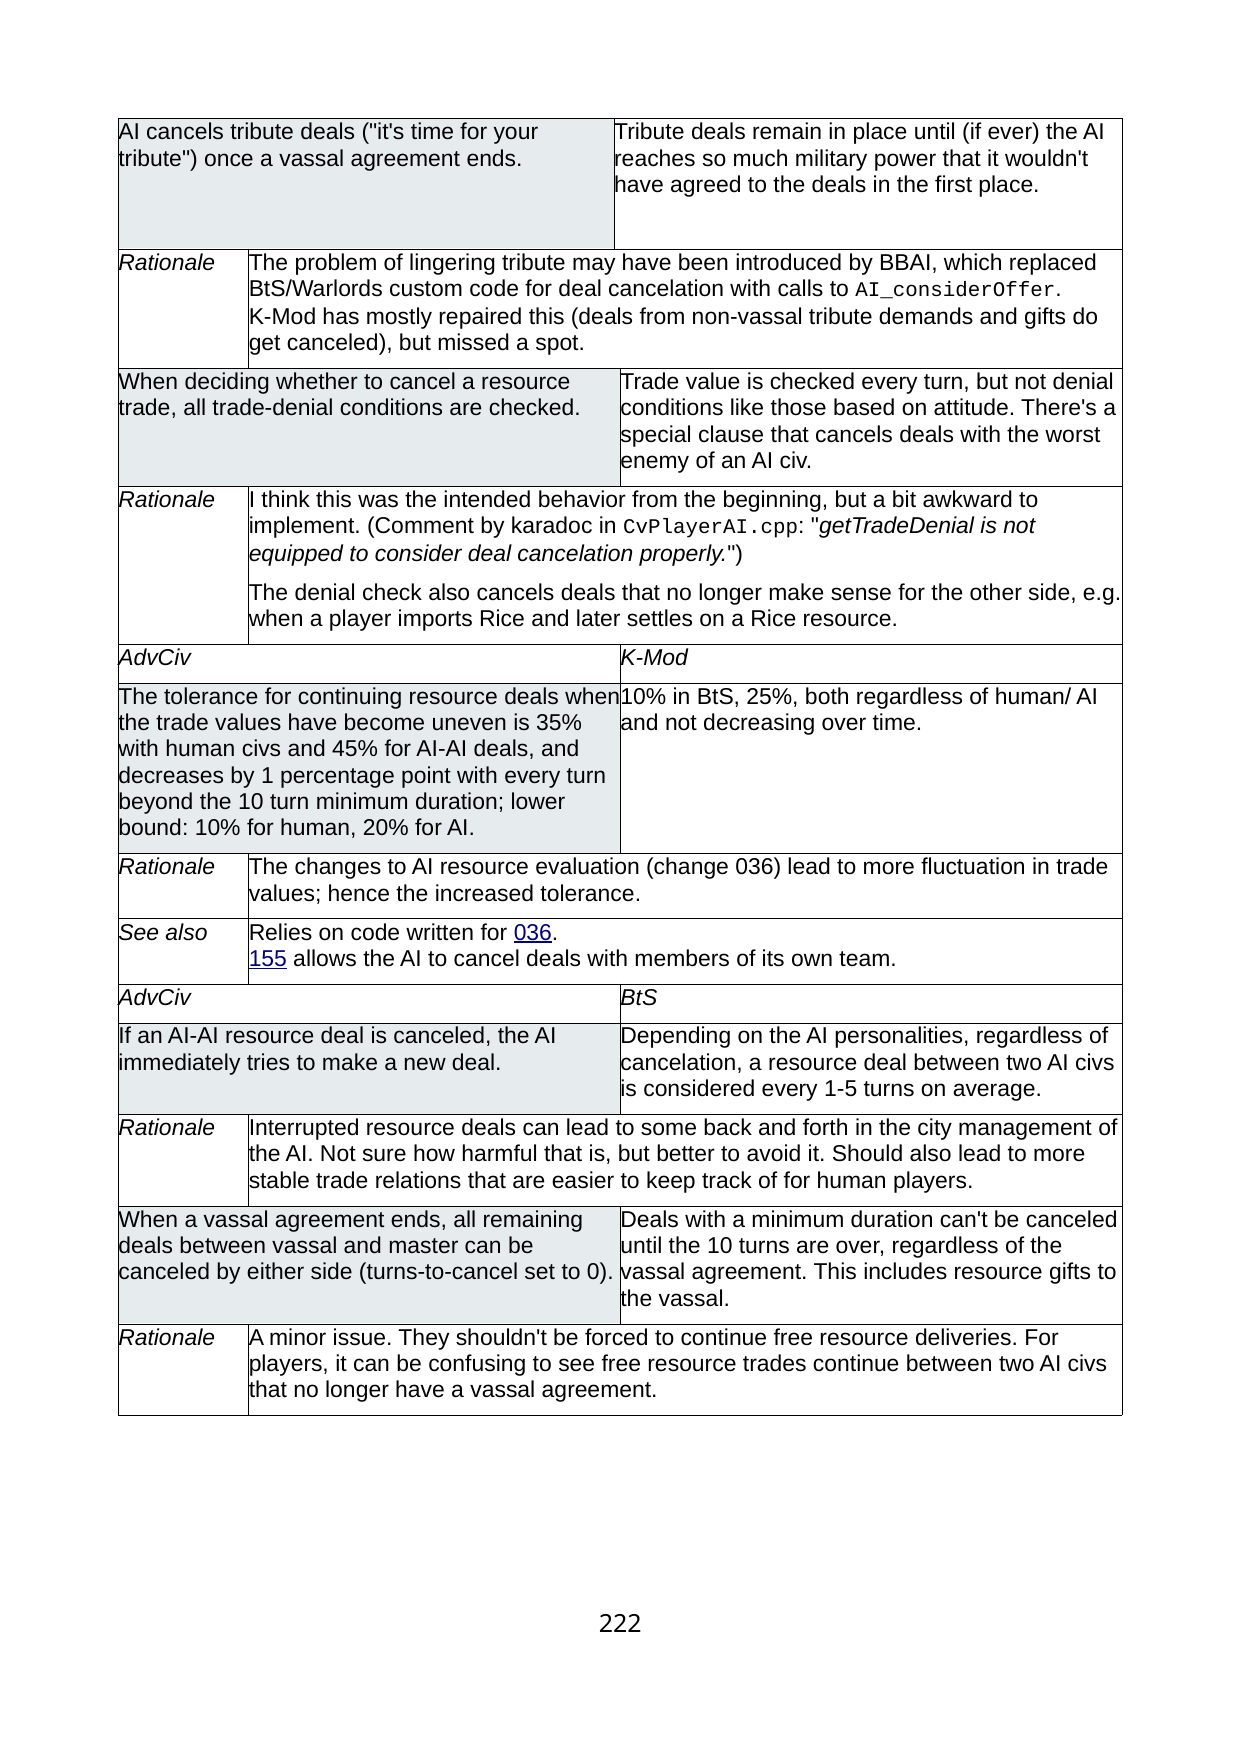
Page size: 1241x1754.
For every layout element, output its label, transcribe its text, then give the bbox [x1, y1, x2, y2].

table_cell Trade value is checked every turn, but not denial conditions like those based on attitude. There's a special clause that cancels deals with the worst enemy of an AI civ. [621, 369, 1122, 486]
table_cell When deciding whether to cancel a resource trade, all trade-denial conditions are checked. [119, 369, 620, 486]
table_cell 10% in BtS, 25%, both regardless of human/ AI and not decreasing over time. [621, 684, 1122, 853]
table_cell K-Mod [621, 645, 1122, 682]
table_cell Rationale [119, 250, 248, 368]
table_cell BtS [621, 985, 1122, 1022]
table_cell Rationale [119, 854, 248, 918]
table_cell AdvCiv [119, 985, 620, 1022]
table_cell AI cancels tribute deals ("it's time for your tribute") once a vassal agreement ends. [119, 119, 614, 248]
table_cell Rationale [119, 487, 248, 644]
table_cell The changes to AI resource evaluation (change 036) lead to more fluctuation in trade values; hence the increased tolerance. [249, 854, 1122, 918]
table_cell Tribute deals remain in place until (if ever) the AI reaches so much military power that it wouldn't have agreed to the deals in the first place. [615, 119, 1122, 248]
table_cell Deals with a minimum duration can't be canceled until the 10 turns are over, regardless of the vassal agreement. This includes resource gifts to the vassal. [621, 1207, 1122, 1323]
table_cell Rationale [119, 1325, 248, 1415]
table_cell A minor issue. They shouldn't be forced to continue free resource deliveries. For players, it can be confusing to see free resource trades continue between two AI civs that no longer have a vassal agreement. [249, 1325, 1122, 1415]
table_cell The problem of lingering tribute may have been introduced by BBAI, which replaced BtS/Warlords custom code for deal cancelation with calls to AI_considerOffer. K‑Mod has mostly repaired this (deals from non-vassal tribute demands and gifts do get canceled), but missed a spot. [249, 250, 1122, 368]
table_cell When a vassal agreement ends, all remaining deals between vassal and master can be canceled by either side (turns-to-cancel set to 0). [119, 1207, 620, 1323]
table_cell If an AI-AI resource deal is canceled, the AI immediately tries to make a new deal. [119, 1024, 620, 1114]
table_cell I think this was the intended behavior from the beginning, but a bit awkward to implement. (Comment by karadoc in CvPlayerAI.cpp: "getTradeDenial is not equipped to consider deal cancelation properly.") The denial check also cancels deals that no longer make sense for the other side, e.g. when a player imports Rice and later settles on a Rice resource. [249, 487, 1122, 644]
table_cell The tolerance for continuing resource deals when the trade values have become uneven is 35% with human civs and 45% for AI-AI deals, and decreases by 1 percentage point with every turn beyond the 10 turn minimum duration; lower bound: 10% for human, 20% for AI. [119, 684, 620, 853]
table_cell Rationale [119, 1115, 248, 1206]
table_cell Interrupted resource deals can lead to some back and forth in the city management of the AI. Not sure how harmful that is, but better to avoid it. Should also lead to more stable trade relations that are easier to keep track of for human players. [249, 1115, 1122, 1206]
table_cell AdvCiv [119, 645, 620, 682]
table_cell See also [119, 919, 248, 983]
table_cell Relies on code written for 036. 155 allows the AI to cancel deals with members of its own team. [249, 919, 1122, 983]
table_cell Depending on the AI personalities, regardless of cancelation, a resource deal between two AI civs is considered every 1-5 turns on average. [621, 1024, 1122, 1114]
